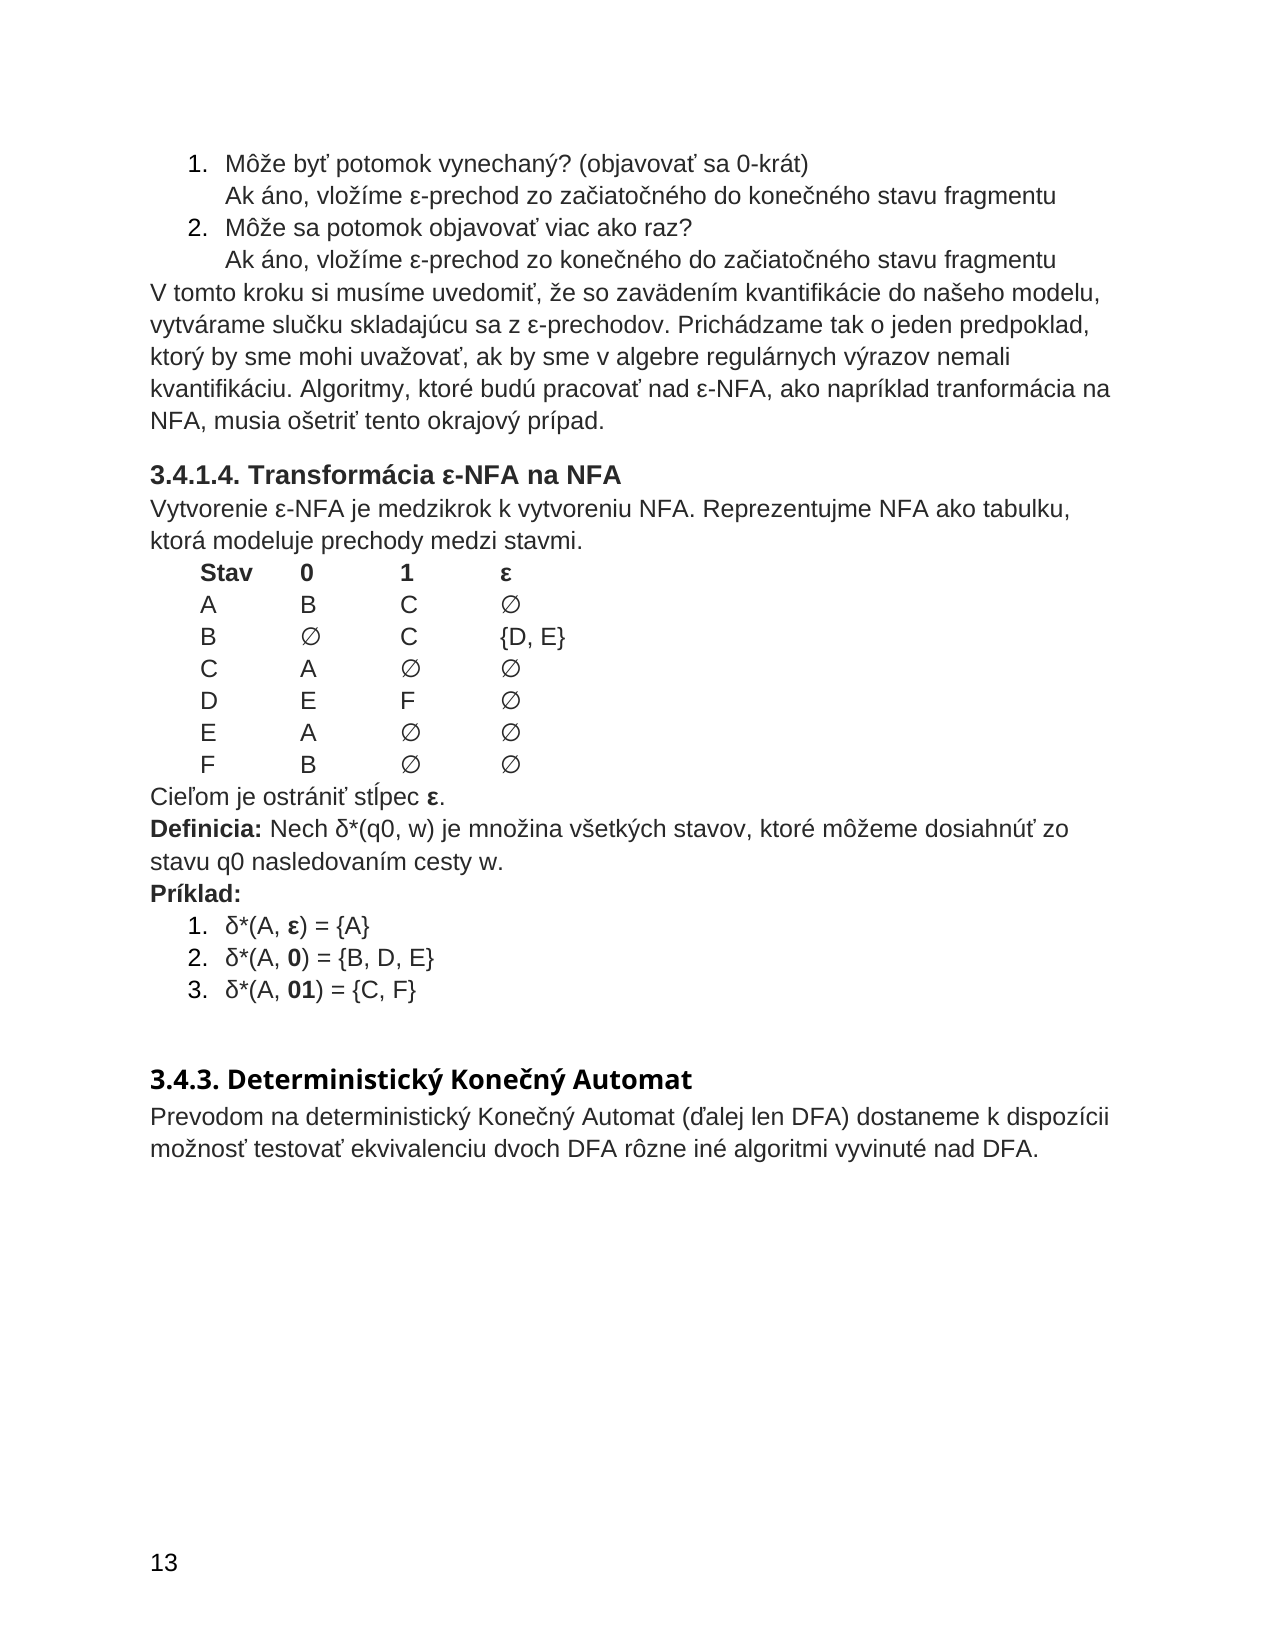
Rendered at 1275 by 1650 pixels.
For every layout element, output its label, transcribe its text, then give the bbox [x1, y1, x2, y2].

text F B ∅ ∅ [150, 751, 1125, 779]
list δ*(A, 0) = {B, D, E} [187, 943, 1125, 971]
subtitle 3.4.1.4. Transformácia ε-NFA na NFA [150, 459, 1125, 490]
text A B C ∅ [150, 591, 1125, 618]
subtitle 3.4.3. Deterministický Konečný Automat [150, 1061, 1125, 1097]
text D E F ∅ [150, 687, 1125, 715]
list Môže sa potomok objavovať viac ako raz? Ak áno, vložíme ε-prechod zo konečného do začiatočného stavu fragmentu [187, 214, 1125, 274]
text Prevodom na deterministický Konečný Automat (ďalej len DFA) dostaneme k dispozícii možnosť testovať ekvivalenciu dvoch DFA rôzne iné algoritmi vyvinuté nad DFA. [150, 1103, 1125, 1163]
text Vytvorenie ε-NFA je medzikrok k vytvoreniu NFA. Reprezentujme NFA ako tabulku, ktorá modeluje prechody medzi stavmi. [150, 494, 1125, 554]
text C A ∅ ∅ [150, 655, 1125, 683]
list δ*(A, 01) = {C, F} [187, 976, 1125, 1003]
list δ*(A, ε) = {A} [187, 911, 1125, 939]
text B ∅ C {D, E} [150, 623, 1125, 651]
text V tomto kroku si musíme uvedomiť, že so zavädením kvantifikácie do našeho modelu, vytvárame slučku skladajúcu sa z ε-prechodov. Prichádzame tak o jeden predpoklad, ktorý by sme mohi uvažovať, ak by sme v algebre regulárnych výrazov nemali kvantifikáciu. Algoritmy, ktoré budú pracovať nad ε-NFA, ako napríklad tranformácia na NFA, musia ošetriť tento okrajový prípad. [150, 278, 1125, 434]
text E A ∅ ∅ [150, 719, 1125, 747]
text Cieľom je ostrániť stĺpec ε. [150, 783, 1125, 811]
text Stav 0 1 ε [150, 558, 1125, 586]
text Definicia: Nech δ*(q0, w) je množina všetkých stavov, ktoré môžeme dosiahnúť zo stavu q0 nasledovaním cesty w. [150, 815, 1125, 875]
text Príklad: [150, 879, 1125, 907]
list Môže byť potomok vynechaný? (objavovať sa 0-krát) Ak áno, vložíme ε-prechod zo začiatočného do konečného stavu fragmentu [187, 150, 1125, 210]
